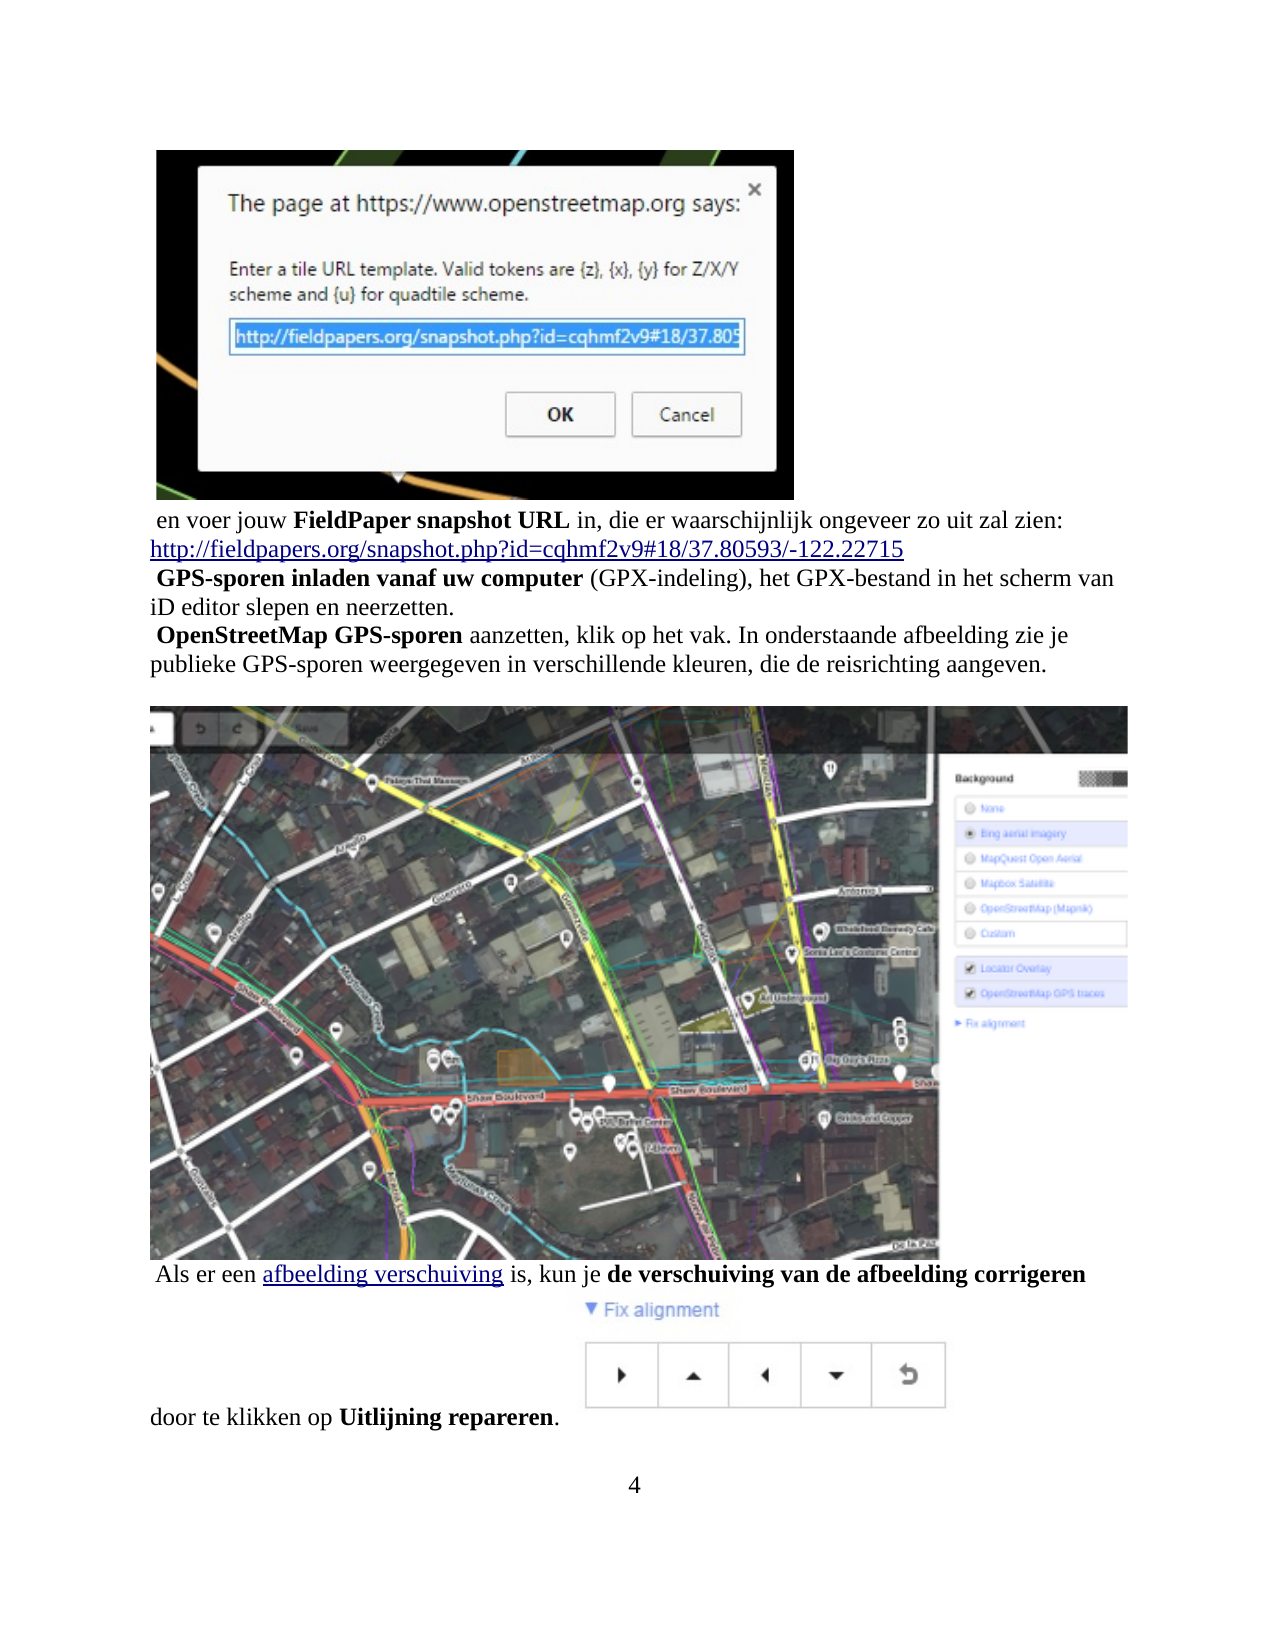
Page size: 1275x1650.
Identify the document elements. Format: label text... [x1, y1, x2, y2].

picture [150, 706, 1128, 1260]
text en voer jouw FieldPaper snapshot URL in, die er waarschijnlijk ongeveer zo uit zal zien: http://fieldpapers.org/snapshot.php?id=cqhmf2v9#18/37.80593/-122.22715 GPS-sporen inladen vanaf uw computer (GPX-indeling), het GPX-bestand in het scherm van iD editor slepen en neerzetten. OpenStreetMap GPS-sporen aanzetten, klik op het vak. In onderstaande afbeelding zie je publieke GPS-sporen weergegeven in verschillende kleuren, die de reisrichting aangeven. [150, 500, 1125, 706]
picture [566, 1288, 973, 1426]
picture [156, 150, 794, 500]
text Als er een afbeelding verschuiving is, kun je de verschuiving van de afbeelding corrigeren door te klikken op Uitlijning repareren. [150, 1260, 1125, 1431]
